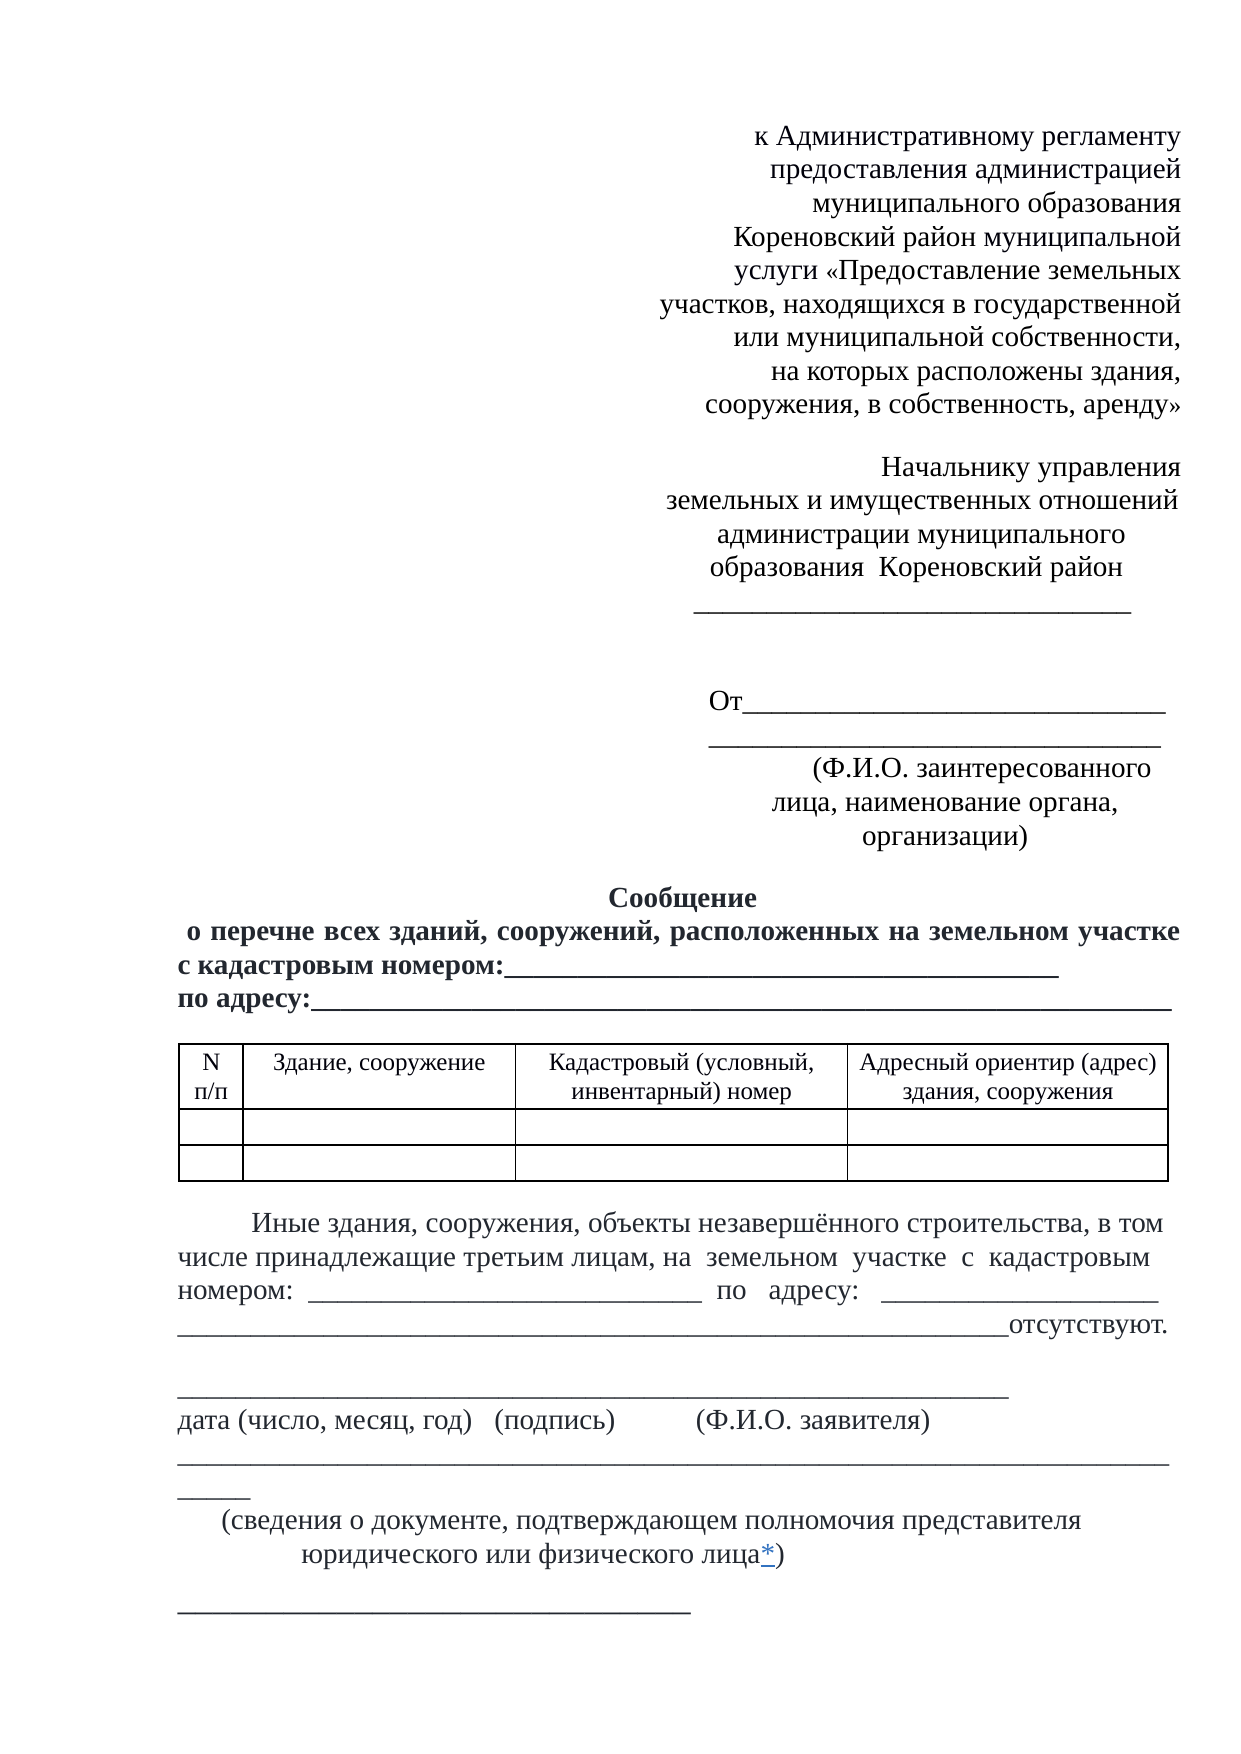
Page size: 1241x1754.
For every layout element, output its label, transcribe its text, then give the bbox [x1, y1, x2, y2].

text образования Кореновский район [177, 549, 1181, 583]
text _______________________________ [709, 717, 1181, 751]
text юридического или физического лица*) [177, 1536, 1181, 1569]
table_cell [180, 1110, 242, 1144]
text Начальнику управления [177, 449, 1181, 482]
table_cell [180, 1146, 242, 1180]
table_header Кадастровый (условный, инвентарный) номер [516, 1045, 847, 1108]
text числе принадлежащие третьим лицам, на земельном участке с кадастровым [177, 1239, 1181, 1272]
text номером: ___________________________ по адресу: ___________________ [177, 1272, 1181, 1306]
text дата (число, месяц, год) (подпись) (Ф.И.О. заявителя) [177, 1402, 1181, 1435]
table_header Здание, сооружение [244, 1045, 515, 1108]
table_cell [516, 1146, 847, 1180]
text по адресу:___________________________________________________________ [177, 981, 1181, 1014]
text участков, находящихся в государственной [177, 286, 1181, 319]
table_cell [516, 1110, 847, 1144]
table_cell [848, 1146, 1167, 1180]
table_cell [244, 1146, 515, 1180]
table_header Адресный ориентир (адрес) здания, сооружения [848, 1045, 1167, 1108]
text ______________________________ [177, 583, 1181, 616]
text ───────────────────────────── [177, 1598, 1181, 1627]
text _________________________________________________________отсутствуют. [177, 1306, 1181, 1339]
text Сообщение [177, 880, 1181, 913]
text предоставления администрацией [177, 152, 1181, 185]
text (сведения о документе, подтверждающем полномочия представителя [177, 1502, 1181, 1536]
text Иные здания, сооружения, объекты незавершённого строительства, в том [177, 1205, 1181, 1239]
table_cell [244, 1110, 515, 1144]
text о перечне всех зданий, сооружений, расположенных на земельном участке с кадастровым номером:______________________________________ [177, 913, 1181, 981]
text Кореновский район муниципальной [177, 219, 1181, 252]
text или муниципальной собственности, [177, 319, 1181, 353]
text администрации муниципального [177, 516, 1181, 549]
table_header N п/п [180, 1045, 242, 1108]
text услуги «Предоставление земельных [177, 252, 1181, 286]
text _________________________________________________________________________ [177, 1435, 1181, 1502]
text (Ф.И.О. заинтересованного лица, наименование органа, организации) [709, 751, 1181, 851]
text _________________________________________________________ [177, 1368, 1181, 1402]
text муниципального образования [177, 185, 1181, 219]
table_cell [848, 1110, 1167, 1144]
text земельных и имущественных отношений [177, 482, 1181, 516]
text сооружения, в собственность, аренду» [177, 386, 1181, 420]
text на которых расположены здания, [177, 353, 1181, 386]
text От_____________________________ [709, 683, 1181, 717]
text к Административному регламенту [177, 118, 1181, 152]
